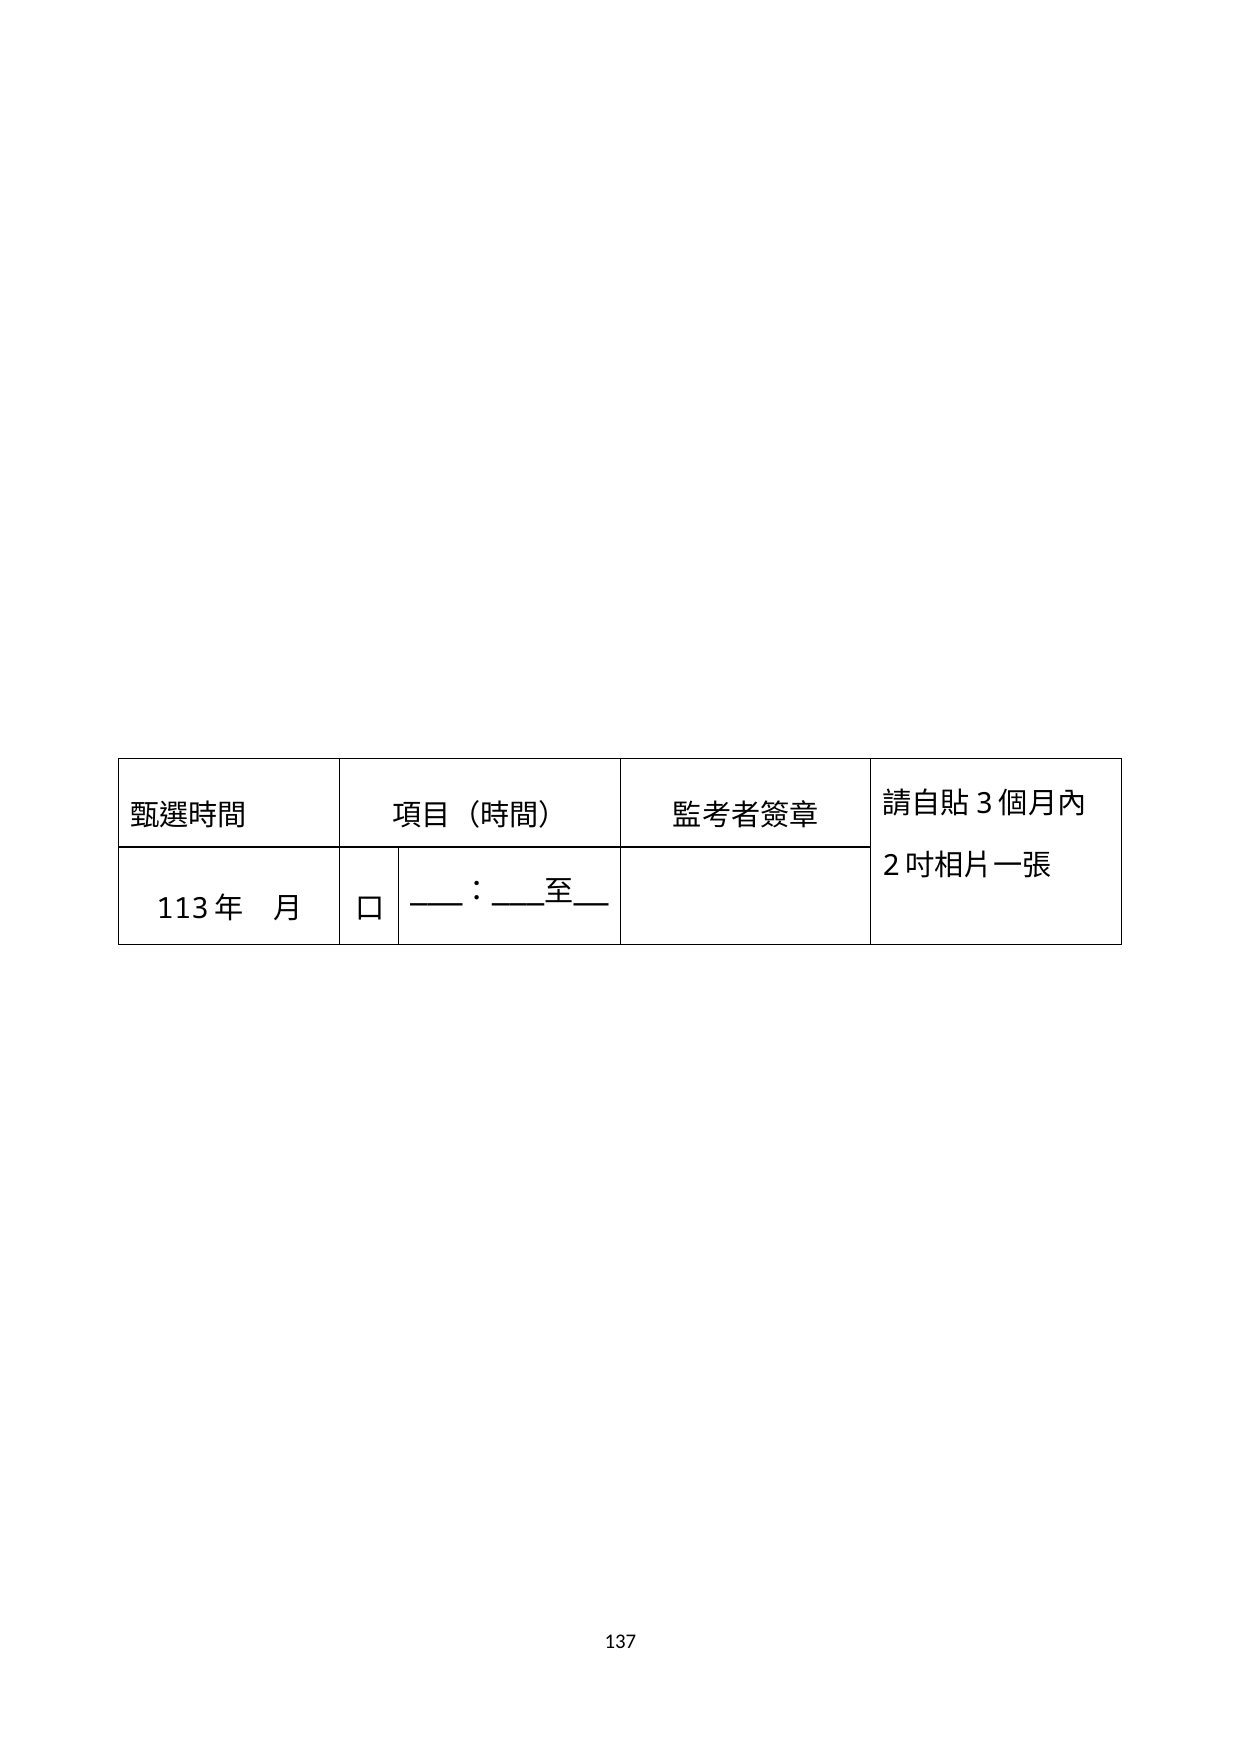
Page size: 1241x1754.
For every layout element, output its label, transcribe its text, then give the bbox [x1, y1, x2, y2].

table_cell [621, 848, 870, 944]
table_cell 項目（時間） [340, 759, 620, 846]
table_cell 口 [340, 848, 398, 944]
table_cell 113年 月 [119, 848, 339, 944]
table_cell 甄選時間 [119, 759, 339, 846]
table_cell 請自貼3個月內 2吋相片一張 [871, 759, 1121, 944]
table_cell ___：___至__ [399, 848, 620, 944]
table_cell 監考者簽章 [621, 759, 870, 846]
